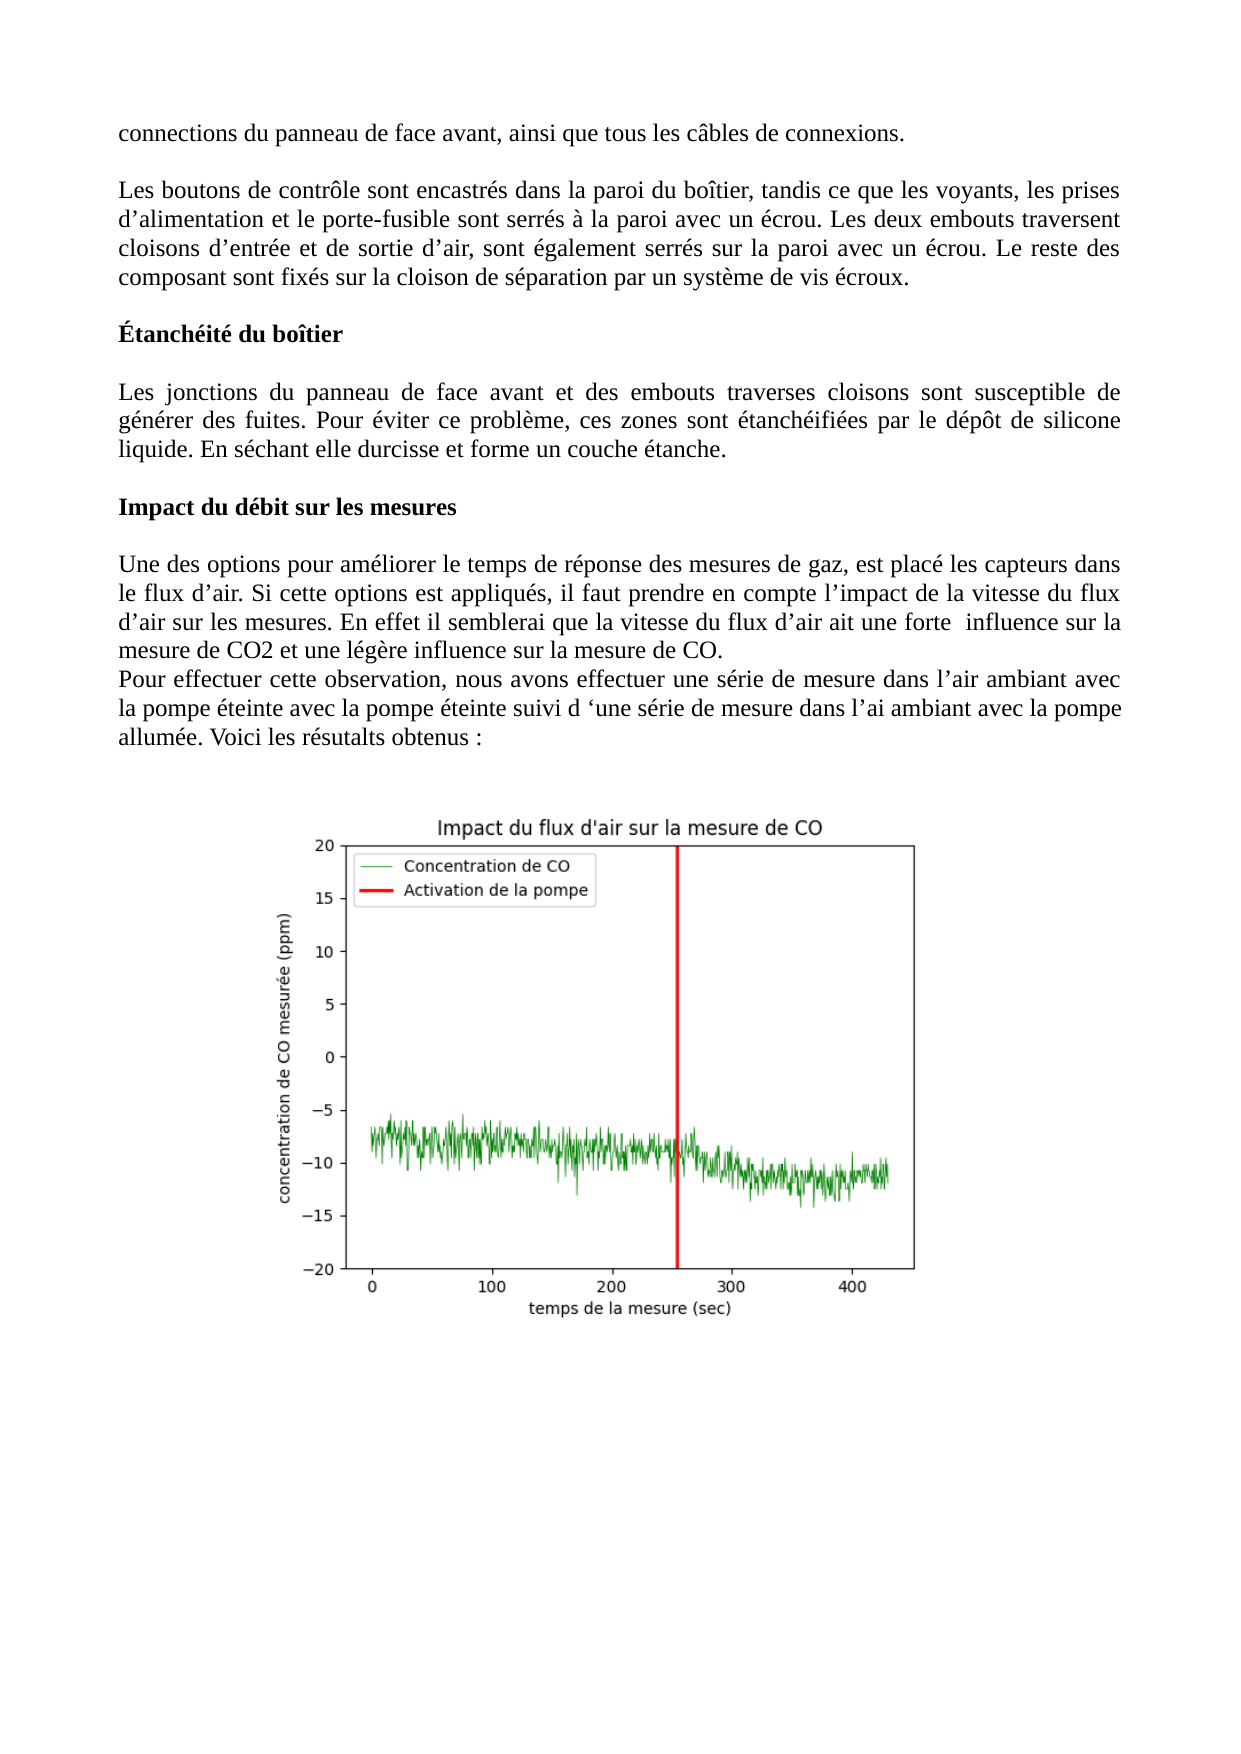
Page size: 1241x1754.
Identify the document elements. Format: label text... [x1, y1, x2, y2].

text Impact du débit sur les mesures [118, 492, 1122, 521]
text Les jonctions du panneau de face avant et des embouts traverses cloisons sont susceptible de générer des fuites. Pour éviter ce problème, ces zones sont étanchéifiées par le dépôt de silicone liquide. En séchant elle durcisse et forme un couche étanche. [118, 377, 1122, 463]
text connections du panneau de face avant, ainsi que tous les câbles de connexions. [118, 118, 1122, 147]
text Étanchéité du boîtier [118, 319, 1122, 348]
text Pour effectuer cette observation, nous avons effectuer une série de mesure dans l’air ambiant avec la pompe éteinte avec la pompe éteinte suivi d ‘une série de mesure dans l’ai ambiant avec la pompe allumée. Voici les résutalts obtenus : [118, 664, 1122, 751]
text Les boutons de contrôle sont encastrés dans la paroi du boîtier, tandis ce que les voyants, les prises d’alimentation et le porte-fusible sont serrés à la paroi avec un écrou. Les deux embouts traversent cloisons d’entrée et de sortie d’air, sont également serrés sur la paroi avec un écrou. Le reste des composant sont fixés sur la cloison de séparation par un système de vis écroux. [118, 176, 1122, 291]
picture [254, 779, 987, 1329]
text Une des options pour améliorer le temps de réponse des mesures de gaz, est placé les capteurs dans le flux d’air. Si cette options est appliqués, il faut prendre en compte l’impact de la vitesse du flux d’air sur les mesures. En effet il semblerai que la vitesse du flux d’air ait une forte influence sur la mesure de CO2 et une légère influence sur la mesure de CO. [118, 549, 1122, 664]
